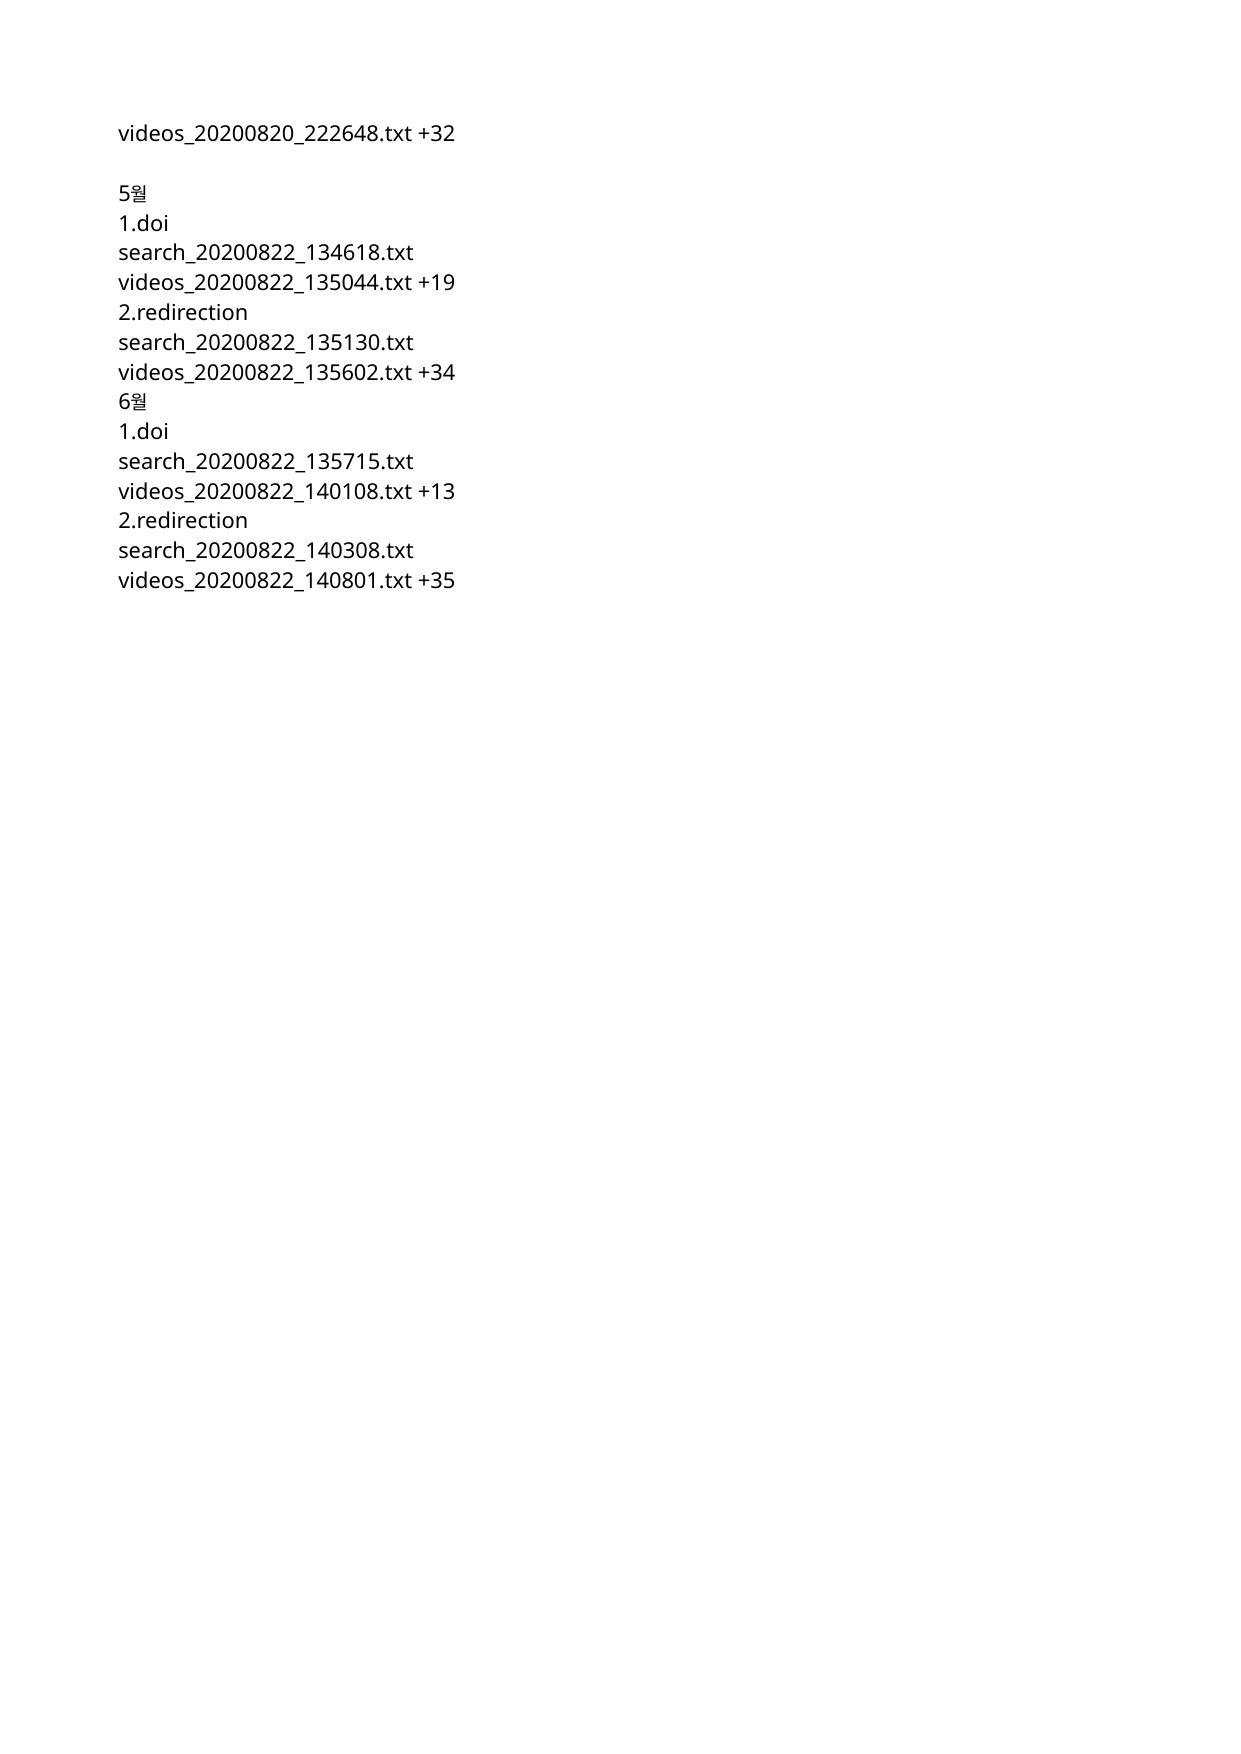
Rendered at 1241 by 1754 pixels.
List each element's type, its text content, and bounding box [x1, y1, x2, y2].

text search_20200822_135715.txt [118, 446, 1122, 476]
text 1.doi [118, 416, 1122, 446]
text videos_20200820_222648.txt +32 [118, 118, 1122, 148]
text 2.redirection [118, 297, 1122, 327]
text 5월 [118, 178, 1122, 207]
text videos_20200822_135602.txt +34 [118, 356, 1122, 386]
text search_20200822_134618.txt [118, 237, 1122, 267]
text search_20200822_140308.txt [118, 535, 1122, 565]
text 1.doi [118, 207, 1122, 237]
text videos_20200822_140801.txt +35 [118, 565, 1122, 595]
text videos_20200822_135044.txt +19 [118, 267, 1122, 297]
text 6월 [118, 386, 1122, 416]
text search_20200822_135130.txt [118, 327, 1122, 356]
text videos_20200822_140108.txt +13 [118, 476, 1122, 505]
text 2.redirection [118, 505, 1122, 535]
